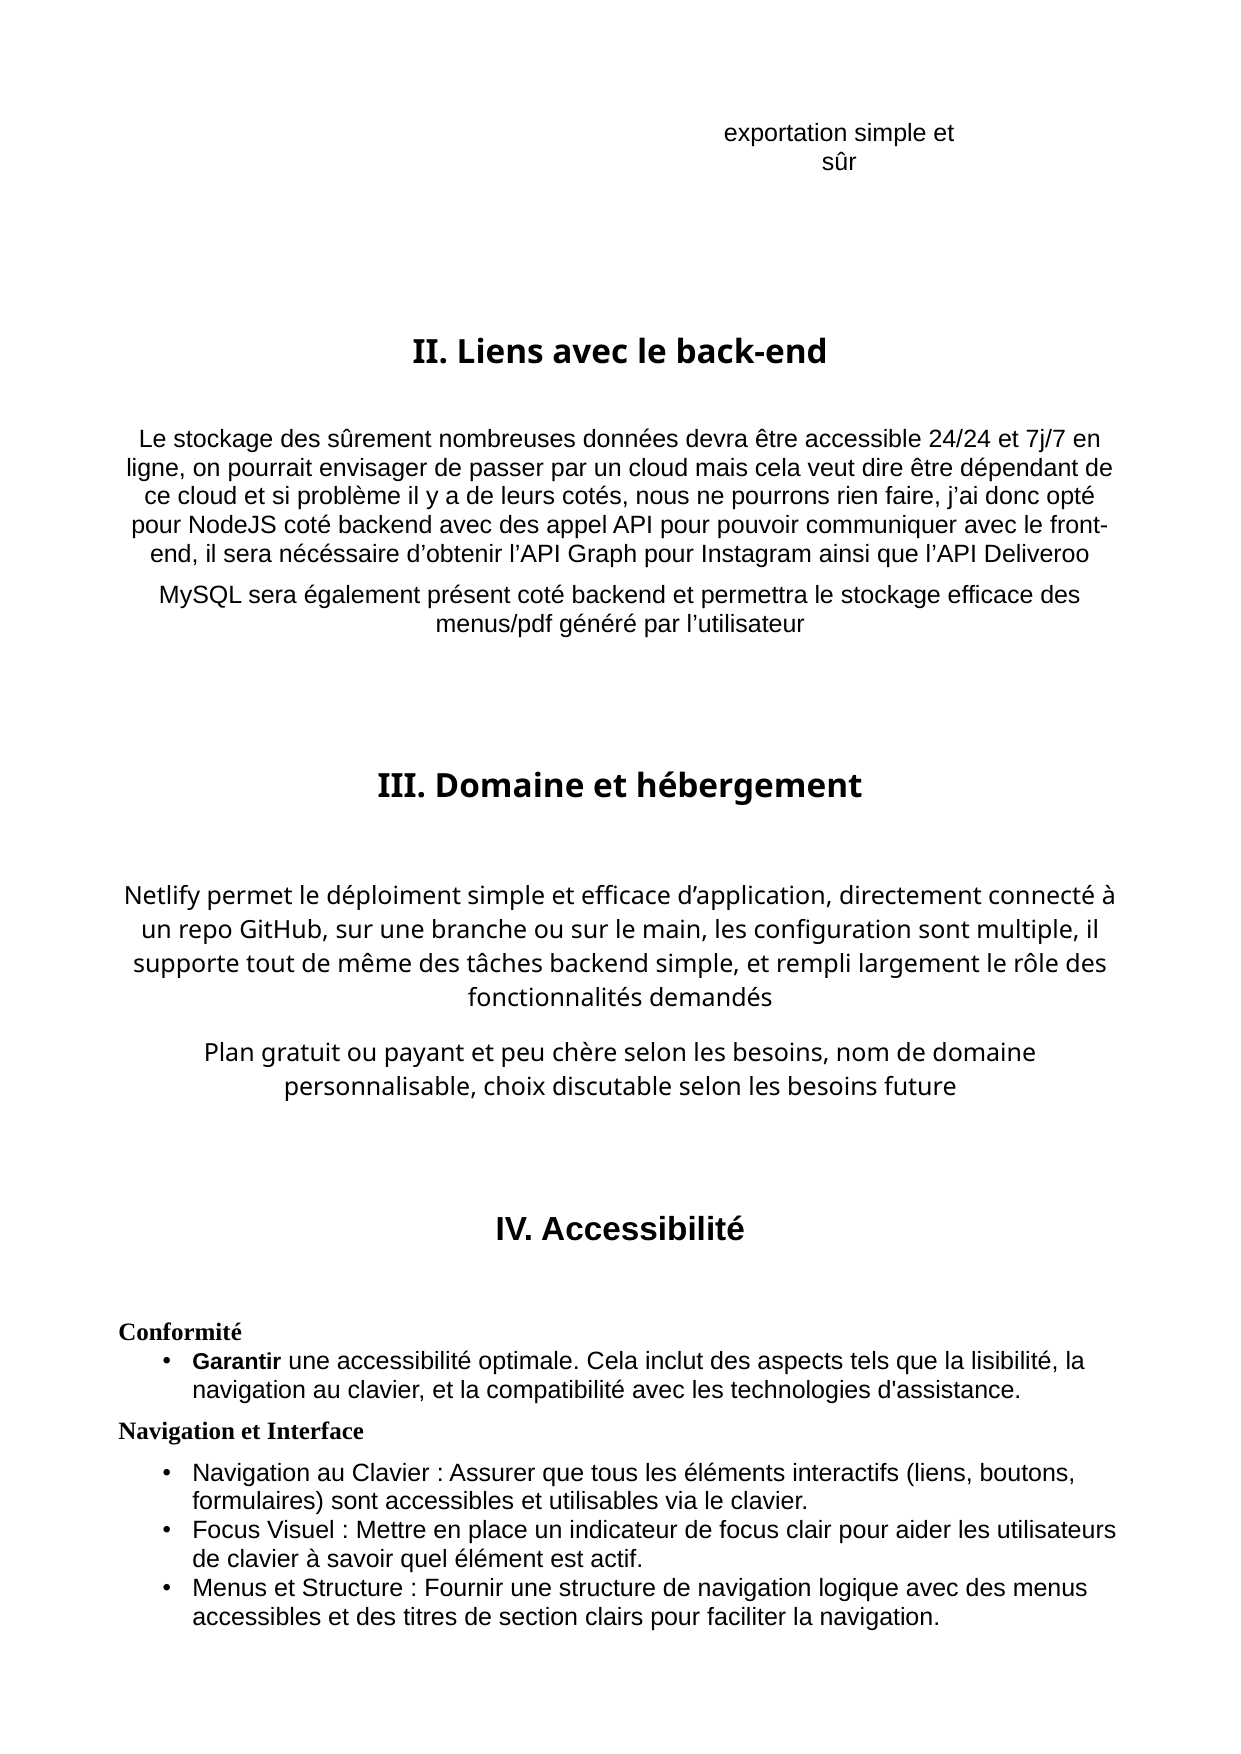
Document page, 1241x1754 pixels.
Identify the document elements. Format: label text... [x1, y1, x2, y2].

subtitle Navigation et Interface [118, 1416, 1122, 1445]
table_cell [84, 118, 302, 204]
text Le stockage des sûrement nombreuses données devra être accessible 24/24 et 7j/7 en ligne, on pourrait envisager de passer par un cloud mais cela veut dire être dépendant de ce cloud et si problème il y a de leurs cotés, nous ne pourrons rien faire, j’ai donc opté pour NodeJS coté backend avec des appel API pour pouvoir communiquer avec le front-end, il sera nécéssaire d’obtenir l’API Graph pour Instagram ainsi que l’API Deliveroo [118, 424, 1122, 567]
list Navigation au Clavier : Assurer que tous les éléments interactifs (liens, boutons, formulaires) sont accessibles et utilisables via le clavier. [162, 1457, 1122, 1515]
list Menus et Structure : Fournir une structure de navigation logique avec des menus accessibles et des titres de section clairs pour faciliter la navigation. [162, 1573, 1122, 1630]
list Focus Visuel : Mettre en place un indicateur de focus clair pour aider les utilisateurs de clavier à savoir quel élément est actif. [162, 1515, 1122, 1573]
text MySQL sera également présent coté backend et permettra le stockage efficace des menus/pdf généré par l’utilisateur [118, 580, 1122, 637]
table_cell [302, 118, 542, 204]
subtitle Conformité [118, 1317, 1122, 1346]
text Netlify permet le déploiment simple et efficace d’application, directement connecté à un repo GitHub, sur une branche ou sur le main, les configuration sont multiple, il supporte tout de même des tâches backend simple, et rempli largement le rôle des fonctionnalités demandés [118, 877, 1122, 1014]
table_cell exportation simple et sûr [720, 118, 958, 204]
text IV. Accessibilité [118, 1208, 1122, 1247]
list Garantir une accessibilité optimale. Cela inclut des aspects tels que la lisibilité, la navigation au clavier, et la compatibilité avec les technologies d'assistance. [162, 1346, 1122, 1404]
table_cell [542, 118, 720, 204]
text II. Liens avec le back-end [118, 327, 1122, 373]
text III. Domaine et hébergement [118, 762, 1122, 807]
table_cell [958, 118, 1219, 204]
text Plan gratuit ou payant et peu chère selon les besoins, nom de domaine personnalisable, choix discutable selon les besoins future [118, 1034, 1122, 1103]
